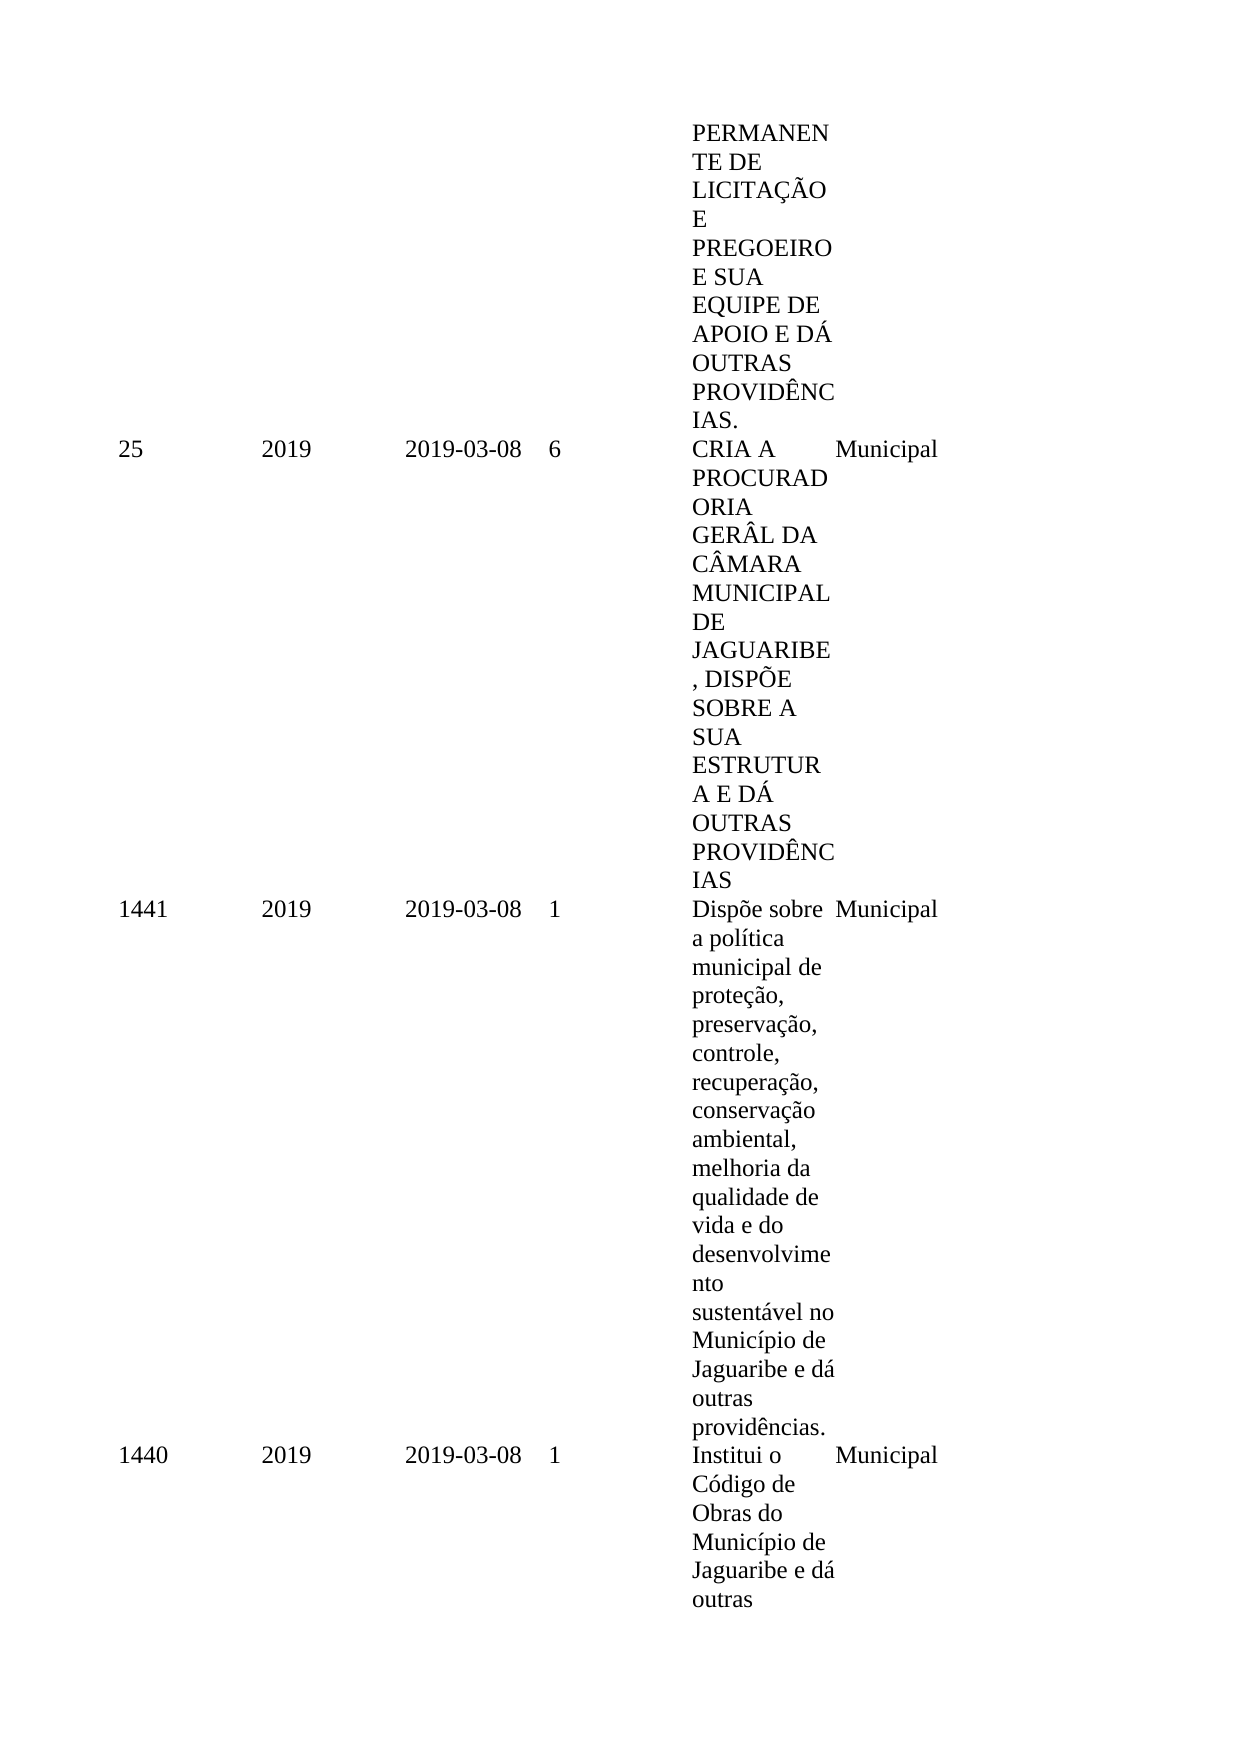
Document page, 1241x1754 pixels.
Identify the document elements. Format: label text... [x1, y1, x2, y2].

table_cell 2019 [261, 434, 405, 894]
table_cell Municipal [835, 894, 979, 1441]
table_cell [118, 118, 261, 434]
table_cell [979, 1441, 1122, 1613]
table_cell Institui o Código de Obras do Município de Jaguaribe e dá outras [692, 1441, 835, 1613]
table_cell [261, 118, 405, 434]
table_cell CRIA A PROCURADORIA GERÂL DA CÂMARA MUNICIPAL DE JAGUARIBE, DISPÕE SOBRE A SUA ESTRUTURA E DÁ OUTRAS PROVIDÊNCIAS [692, 434, 835, 894]
table_cell 2019 [261, 894, 405, 1441]
table_cell 25 [118, 434, 261, 894]
table_cell [405, 118, 548, 434]
table_cell 2019-03-08 [405, 434, 548, 894]
table_cell 2019-03-08 [405, 1441, 548, 1613]
table_cell PERMANENTE DE LICITAÇÃO E PREGOEIRO E SUA EQUIPE DE APOIO E DÁ OUTRAS PROVIDÊNCIAS. [692, 118, 835, 434]
table_cell [835, 118, 979, 434]
table_cell 1 [548, 894, 692, 1441]
table_cell 2019-03-08 [405, 894, 548, 1441]
table_cell 1441 [118, 894, 261, 1441]
table_cell 2019 [261, 1441, 405, 1613]
table_cell [548, 118, 692, 434]
table_cell Municipal [835, 434, 979, 894]
table_cell [979, 118, 1122, 434]
table_cell Dispõe sobre a política municipal de proteção, preservação, controle, recuperação, conservação ambiental, melhoria da qualidade de vida e do desenvolvimento sustentável no Município de Jaguaribe e dá outras providências. [692, 894, 835, 1441]
table_cell 1 [548, 1441, 692, 1613]
table_cell Municipal [835, 1441, 979, 1613]
table_cell 1440 [118, 1441, 261, 1613]
table_cell [979, 434, 1122, 894]
table_cell [979, 894, 1122, 1441]
table_cell 6 [548, 434, 692, 894]
